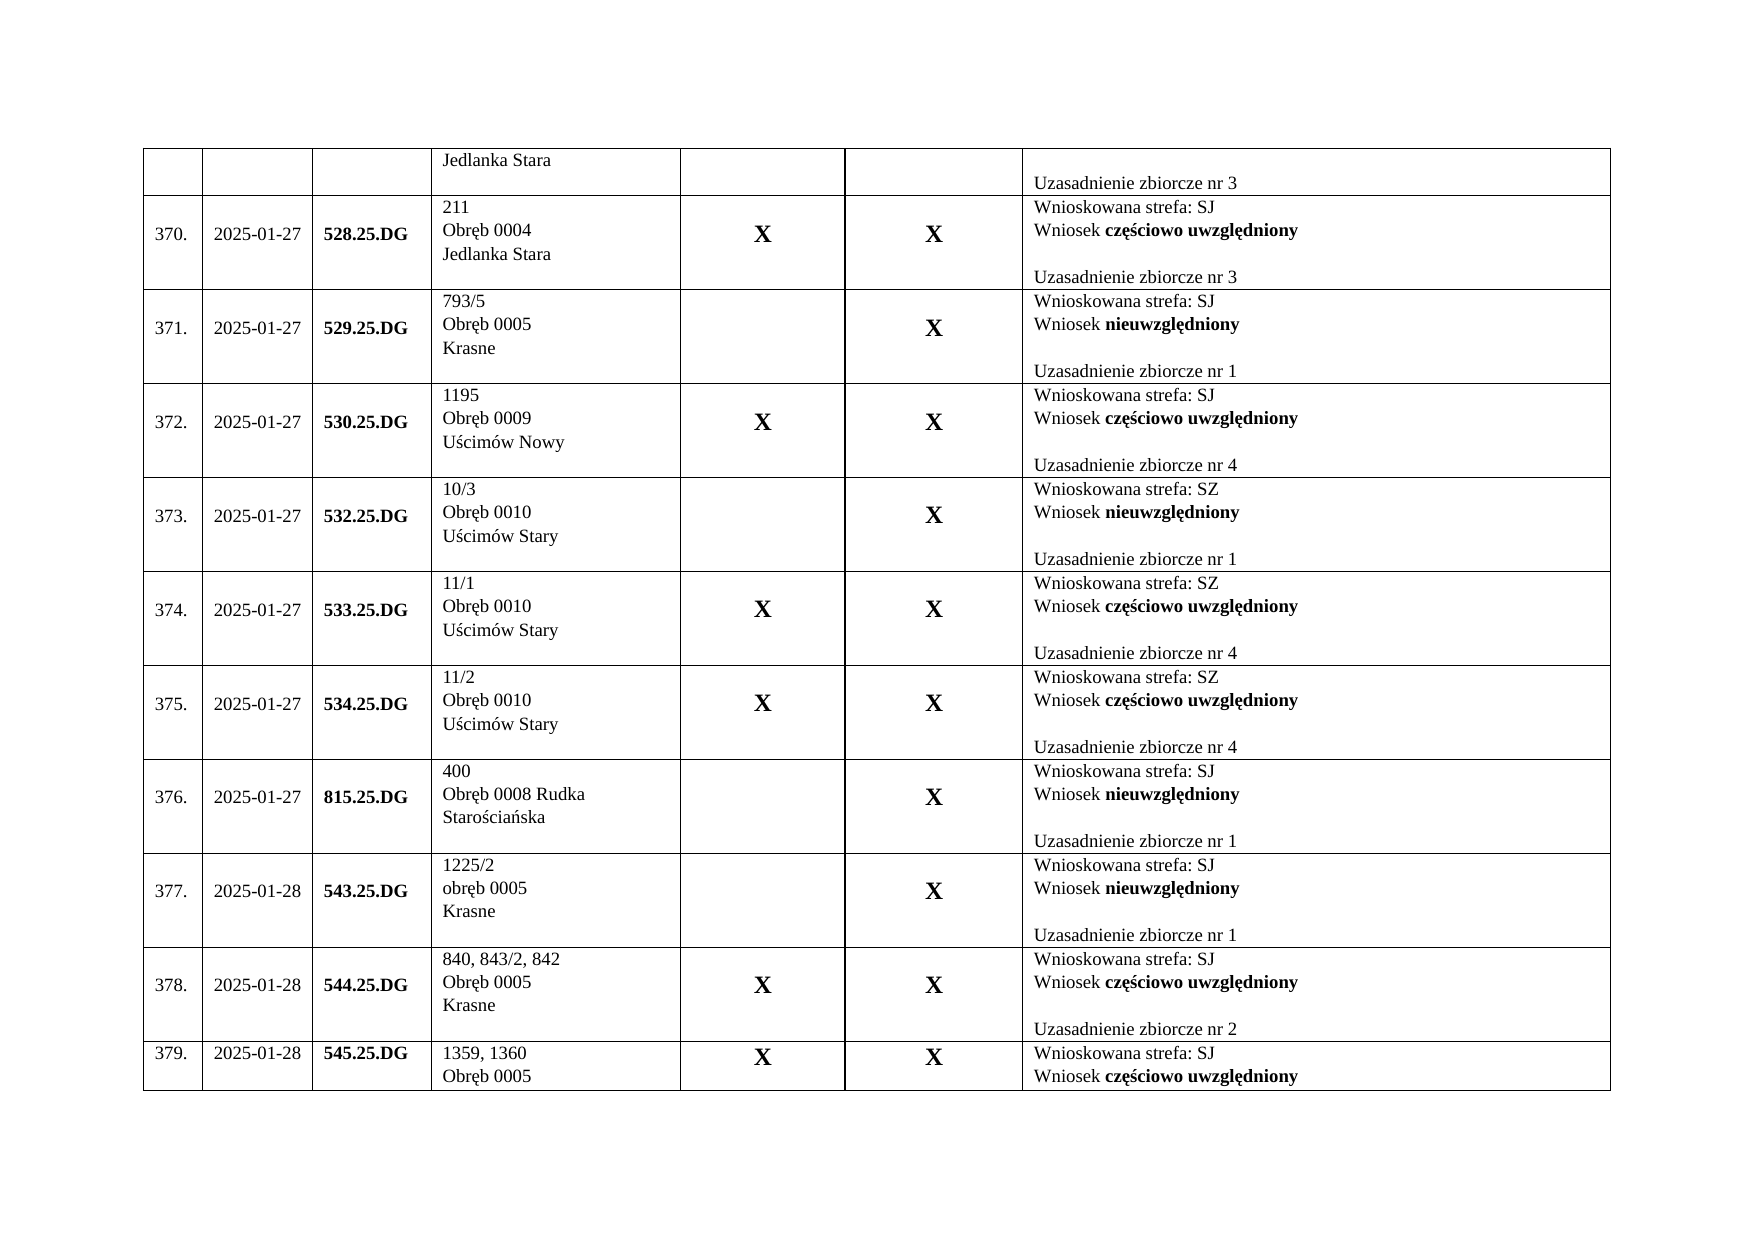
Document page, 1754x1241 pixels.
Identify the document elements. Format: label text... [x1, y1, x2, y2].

table_cell 400 Obręb 0008 Rudka Starościańska [432, 760, 680, 853]
table_cell 2025-01-27 [203, 196, 312, 289]
table_cell X [846, 666, 1022, 759]
table_cell 2025-01-27 [203, 666, 312, 759]
table_cell 543.25.DG [313, 854, 431, 947]
table_cell 1195 Obręb 0009 Uścimów Nowy [432, 384, 680, 477]
table_cell Wnioskowana strefa: SJ Wniosek nieuwzględniony Uzasadnienie zbiorcze nr 1 [1023, 854, 1610, 947]
table_cell X [681, 948, 844, 1041]
table_cell X [681, 196, 844, 289]
table_cell 1225/2 obręb 0005 Krasne [432, 854, 680, 947]
table_cell X [681, 572, 844, 665]
table_cell 2025-01-27 [203, 384, 312, 477]
table_cell Wnioskowana strefa: SJ Wniosek częściowo uwzględniony [1023, 1042, 1610, 1089]
table_cell [144, 149, 202, 195]
table_cell [681, 149, 844, 195]
table_cell [681, 760, 844, 853]
table_cell 374. [144, 572, 202, 665]
table_cell Wnioskowana strefa: SZ Wniosek częściowo uwzględniony Uzasadnienie zbiorcze nr 4 [1023, 572, 1610, 665]
table_cell X [846, 290, 1022, 383]
table_cell Wnioskowana strefa: SZ Wniosek częściowo uwzględniony Uzasadnienie zbiorcze nr 4 [1023, 666, 1610, 759]
table_cell X [846, 384, 1022, 477]
table_cell 373. [144, 478, 202, 571]
table_cell 544.25.DG [313, 948, 431, 1041]
table_cell Wnioskowana strefa: SJ Wniosek nieuwzględniony Uzasadnienie zbiorcze nr 1 [1023, 760, 1610, 853]
table_cell X [846, 1042, 1022, 1089]
table_cell Wnioskowana strefa: SJ Wniosek częściowo uwzględniony Uzasadnienie zbiorcze nr 2 [1023, 948, 1610, 1041]
table_cell 533.25.DG [313, 572, 431, 665]
table_cell 375. [144, 666, 202, 759]
table_cell 370. [144, 196, 202, 289]
table_cell Jedlanka Stara [432, 149, 680, 195]
table_cell X [846, 948, 1022, 1041]
table_cell Wnioskowana strefa: SJ Wniosek częściowo uwzględniony Uzasadnienie zbiorcze nr 3 [1023, 196, 1610, 289]
table_cell 379. [144, 1042, 202, 1089]
table_cell X [846, 854, 1022, 947]
table_cell [681, 290, 844, 383]
table_cell X [846, 760, 1022, 853]
table_cell 529.25.DG [313, 290, 431, 383]
table_cell Wnioskowana strefa: SZ Wniosek nieuwzględniony Uzasadnienie zbiorcze nr 1 [1023, 478, 1610, 571]
table_cell 545.25.DG [313, 1042, 431, 1089]
table_cell [681, 478, 844, 571]
table_cell 532.25.DG [313, 478, 431, 571]
table_cell X [846, 572, 1022, 665]
table_cell 2025-01-27 [203, 290, 312, 383]
table_cell X [846, 478, 1022, 571]
table_cell [846, 149, 1022, 195]
table_cell 377. [144, 854, 202, 947]
table_cell 11/2 Obręb 0010 Uścimów Stary [432, 666, 680, 759]
table_cell 211 Obręb 0004 Jedlanka Stara [432, 196, 680, 289]
table_cell Wnioskowana strefa: SJ Wniosek nieuwzględniony Uzasadnienie zbiorcze nr 1 [1023, 290, 1610, 383]
table_cell 372. [144, 384, 202, 477]
table_cell 2025-01-27 [203, 572, 312, 665]
table_cell 815.25.DG [313, 760, 431, 853]
table_cell 11/1 Obręb 0010 Uścimów Stary [432, 572, 680, 665]
table_cell 793/5 Obręb 0005 Krasne [432, 290, 680, 383]
table_cell 10/3 Obręb 0010 Uścimów Stary [432, 478, 680, 571]
table_cell 528.25.DG [313, 196, 431, 289]
table_cell 2025-01-27 [203, 478, 312, 571]
table_cell X [681, 666, 844, 759]
table_cell 1359, 1360 Obręb 0005 [432, 1042, 680, 1089]
table_cell X [846, 196, 1022, 289]
table_cell X [681, 1042, 844, 1089]
table_cell 2025-01-28 [203, 948, 312, 1041]
table_cell [203, 149, 312, 195]
table_cell 2025-01-28 [203, 1042, 312, 1089]
table_cell X [681, 384, 844, 477]
table_cell 2025-01-27 [203, 760, 312, 853]
table_cell 376. [144, 760, 202, 853]
table_cell [681, 854, 844, 947]
table_cell 840, 843/2, 842 Obręb 0005 Krasne [432, 948, 680, 1041]
table_cell 530.25.DG [313, 384, 431, 477]
table_cell Uzasadnienie zbiorcze nr 3 [1023, 149, 1610, 195]
table_cell 2025-01-28 [203, 854, 312, 947]
table_cell 534.25.DG [313, 666, 431, 759]
table_cell 371. [144, 290, 202, 383]
table_cell [313, 149, 431, 195]
table_cell 378. [144, 948, 202, 1041]
table_cell Wnioskowana strefa: SJ Wniosek częściowo uwzględniony Uzasadnienie zbiorcze nr 4 [1023, 384, 1610, 477]
